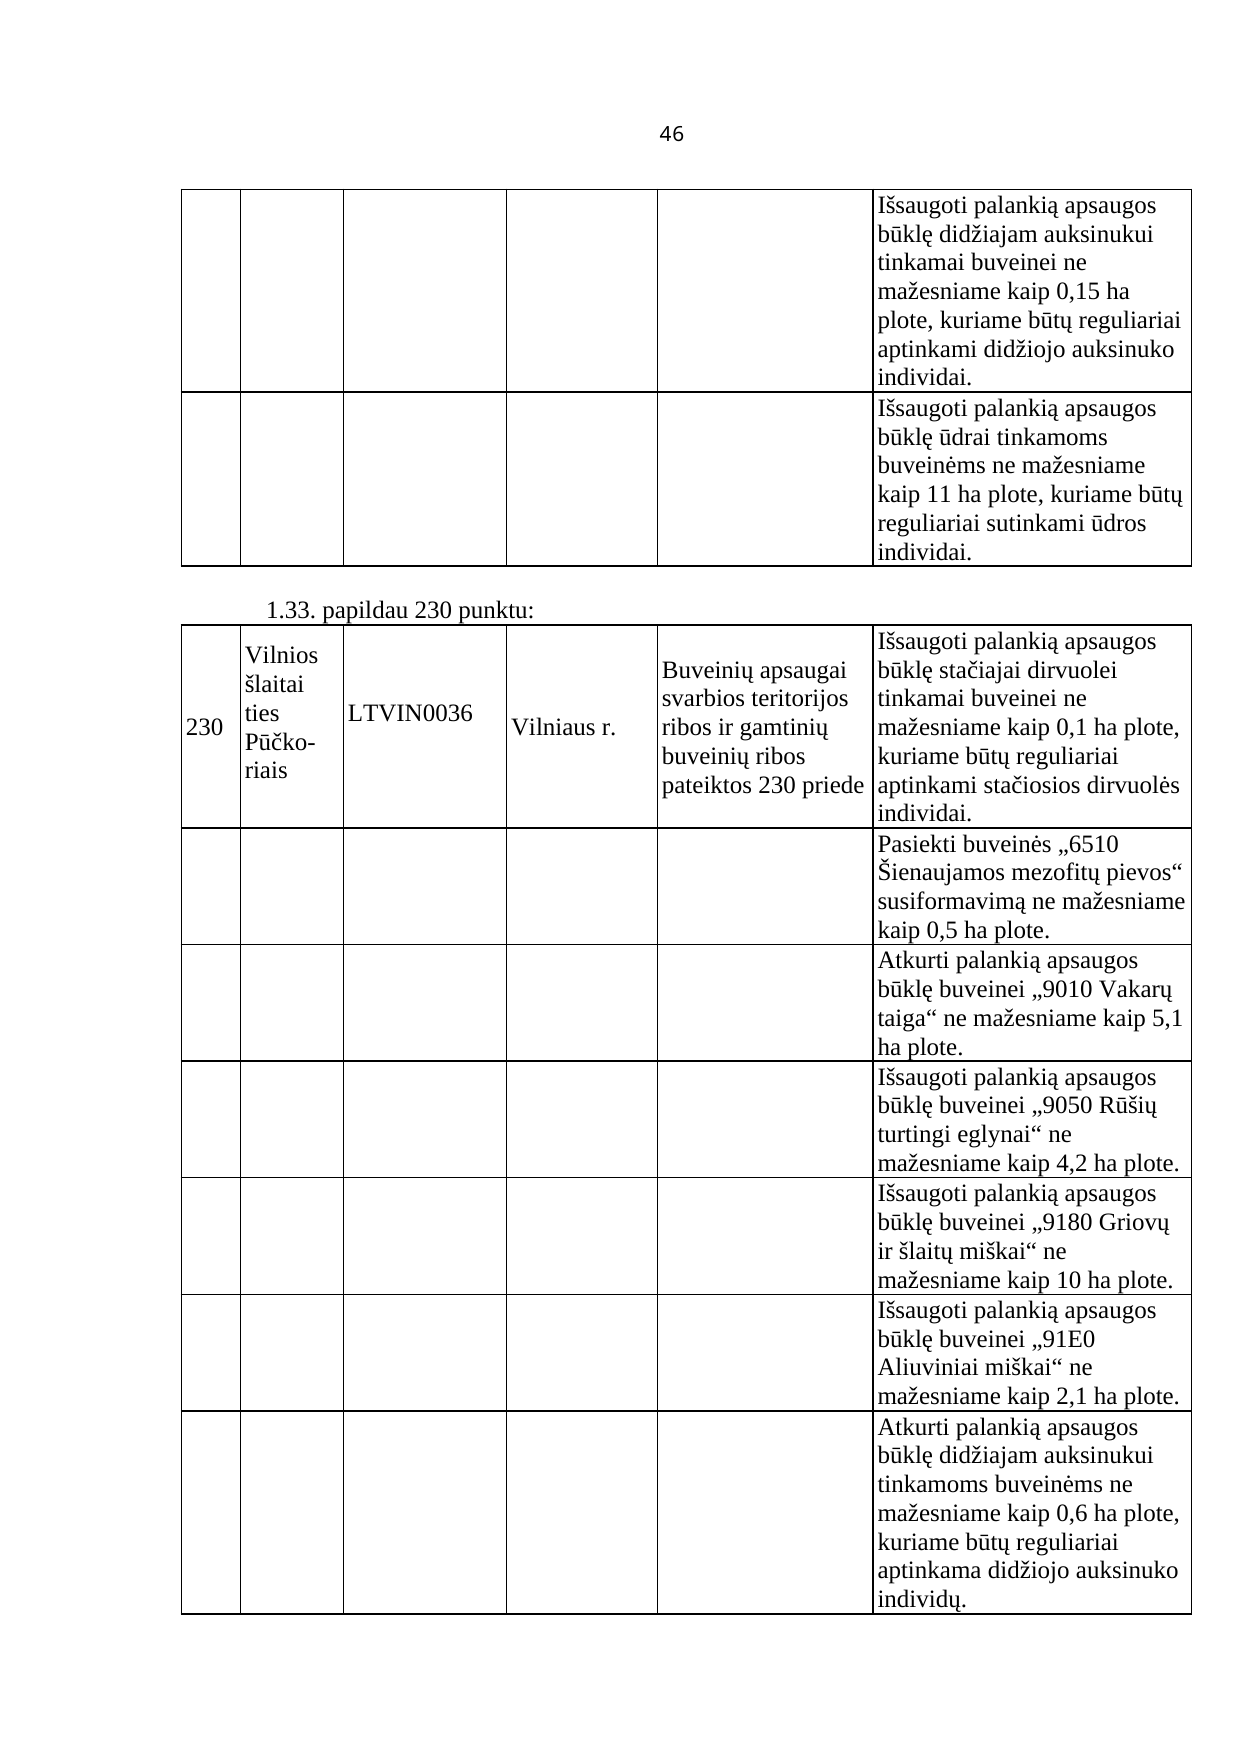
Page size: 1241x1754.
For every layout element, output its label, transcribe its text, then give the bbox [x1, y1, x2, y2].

table_cell [658, 1412, 872, 1613]
table_cell [241, 190, 343, 391]
table_cell [182, 945, 240, 1060]
table_cell [658, 190, 872, 391]
table_header LTVIN0036 [344, 626, 506, 827]
table_cell [344, 829, 506, 944]
table_cell [182, 1412, 240, 1613]
text 1.33. papildau 230 punktu: [177, 596, 1166, 624]
table_cell [241, 1295, 343, 1410]
table_cell [344, 1062, 506, 1177]
table_cell [658, 1178, 872, 1293]
table_cell [241, 945, 343, 1060]
table_cell [658, 945, 872, 1060]
table_cell [658, 1062, 872, 1177]
table_cell [507, 190, 657, 391]
table_cell Išsaugoti palankią apsaugos būklę buveinei „9180 Griovų ir šlaitų miškai“ ne mažesniame kaip 10 ha plote. [874, 1178, 1191, 1293]
table_cell [182, 1295, 240, 1410]
table_header Išsaugoti palankią apsaugos būklę stačiajai dirvuolei tinkamai buveinei ne mažesniame kaip 0,1 ha plote, kuriame būtų reguliariai aptinkami stačiosios dirvuolės individai. [874, 626, 1191, 827]
table_header Vilniaus r. [507, 626, 657, 827]
table_header Buveinių apsaugai svarbios teritorijos ribos ir gamtinių buveinių ribos pateiktos 230 priede [658, 626, 872, 827]
table_cell [241, 1062, 343, 1177]
table_cell [507, 393, 657, 565]
table_header 230 [182, 626, 240, 827]
table_cell [241, 829, 343, 944]
table_cell [507, 1178, 657, 1293]
table_cell Išsaugoti palankią apsaugos būklę buveinei „9050 Rūšių turtingi eglynai“ ne mažesniame kaip 4,2 ha plote. [874, 1062, 1191, 1177]
table_cell [507, 1412, 657, 1613]
table_cell Išsaugoti palankią apsaugos būklę ūdrai tinkamoms buveinėms ne mažesniame kaip 11 ha plote, kuriame būtų reguliariai sutinkami ūdros individai. [874, 393, 1191, 565]
table_cell [182, 393, 240, 565]
table_cell [344, 393, 506, 565]
table_cell [507, 945, 657, 1060]
table_cell [344, 1178, 506, 1293]
table_cell [241, 393, 343, 565]
table_cell [507, 829, 657, 944]
table_cell [658, 829, 872, 944]
table_cell Atkurti palankią apsaugos būklę buveinei „9010 Vakarų taiga“ ne mažesniame kaip 5,1 ha plote. [874, 945, 1191, 1060]
table_cell [344, 945, 506, 1060]
table_cell Išsaugoti palankią apsaugos būklę buveinei „91E0 Aliuviniai miškai“ ne mažesniame kaip 2,1 ha plote. [874, 1295, 1191, 1410]
table_cell [241, 1412, 343, 1613]
table_cell [507, 1295, 657, 1410]
table_cell [182, 829, 240, 944]
table_cell [182, 1062, 240, 1177]
table_cell [658, 393, 872, 565]
table_cell [344, 190, 506, 391]
table_cell Išsaugoti palankią apsaugos būklę didžiajam auksinukui tinkamai buveinei ne mažesniame kaip 0,15 ha plote, kuriame būtų reguliariai aptinkami didžiojo auksinuko individai. [874, 190, 1191, 391]
table_cell [344, 1295, 506, 1410]
table_cell [507, 1062, 657, 1177]
table_header Vilnios šlaitai ties Pūčko-riais [241, 626, 343, 827]
table_cell [344, 1412, 506, 1613]
table_cell [658, 1295, 872, 1410]
table_cell [182, 1178, 240, 1293]
table_cell Atkurti palankią apsaugos būklę didžiajam auksinukui tinkamoms buveinėms ne mažesniame kaip 0,6 ha plote, kuriame būtų reguliariai aptinkama didžiojo auksinuko individų. [874, 1412, 1191, 1613]
table_cell Pasiekti buveinės „6510 Šienaujamos mezofitų pievos“ susiformavimą ne mažesniame kaip 0,5 ha plote. [874, 829, 1191, 944]
table_cell [241, 1178, 343, 1293]
table_cell [182, 190, 240, 391]
